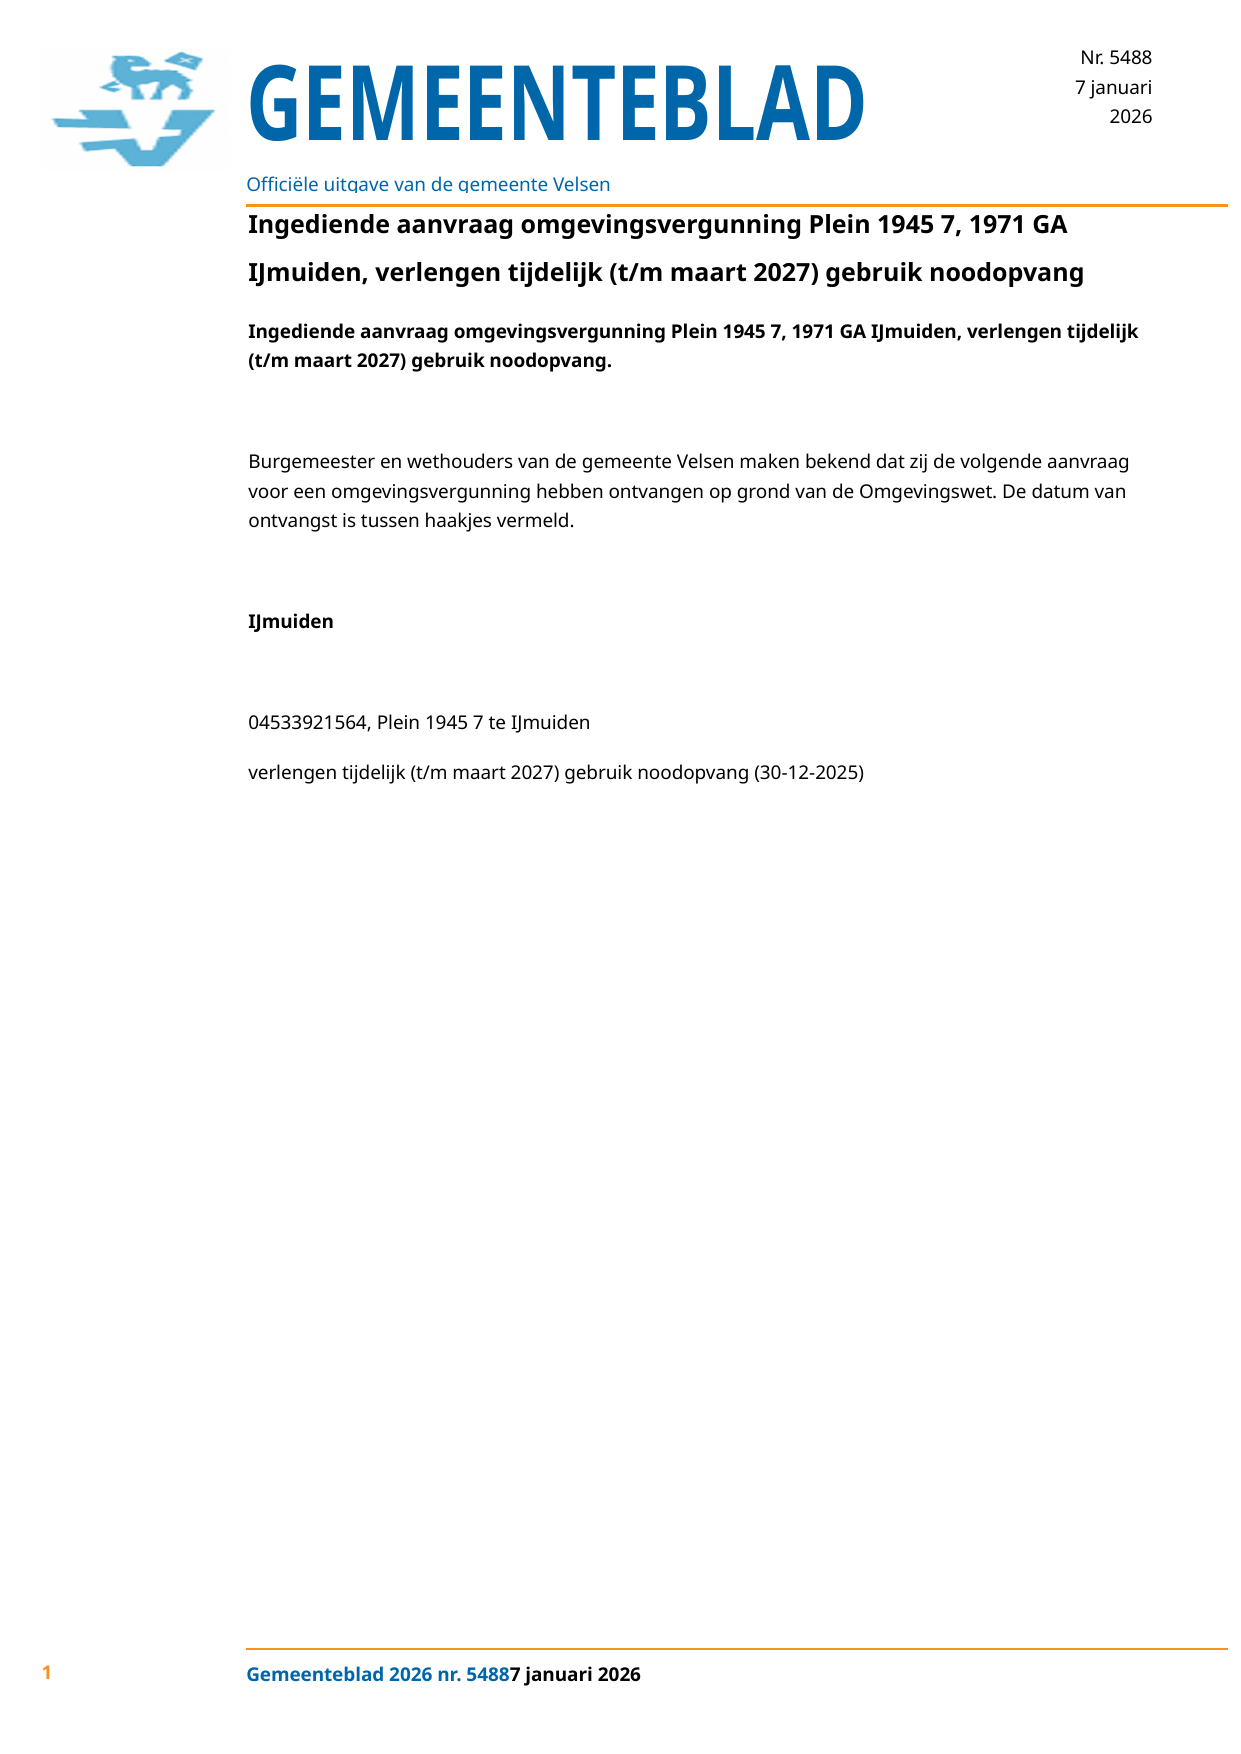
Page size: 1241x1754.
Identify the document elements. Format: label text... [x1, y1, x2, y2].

text verlengen tijdelijk (t/m maart 2027) gebruik noodopvang (30-12-2025) [248, 759, 1152, 785]
text Ingediende aanvraag omgevingsvergunning Plein 1945 7, 1971 GA IJmuiden, verlengen tijdelijk (t/m maart 2027) gebruik noodopvang [248, 207, 1152, 288]
text 04533921564, Plein 1945 7 te IJmuiden [248, 709, 1152, 735]
picture [41, 47, 231, 172]
text IJmuiden [248, 608, 1152, 634]
text Burgemeester en wethouders van de gemeente Velsen maken bekend dat zij de volgende aanvraag voor een omgevingsvergunning hebben ontvangen op grond van de Omgevingswet. De datum van ontvangst is tussen haakjes vermeld. [248, 448, 1152, 533]
text Ingediende aanvraag omgevingsvergunning Plein 1945 7, 1971 GA IJmuiden, verlengen tijdelijk (t/m maart 2027) gebruik noodopvang. [248, 318, 1152, 373]
